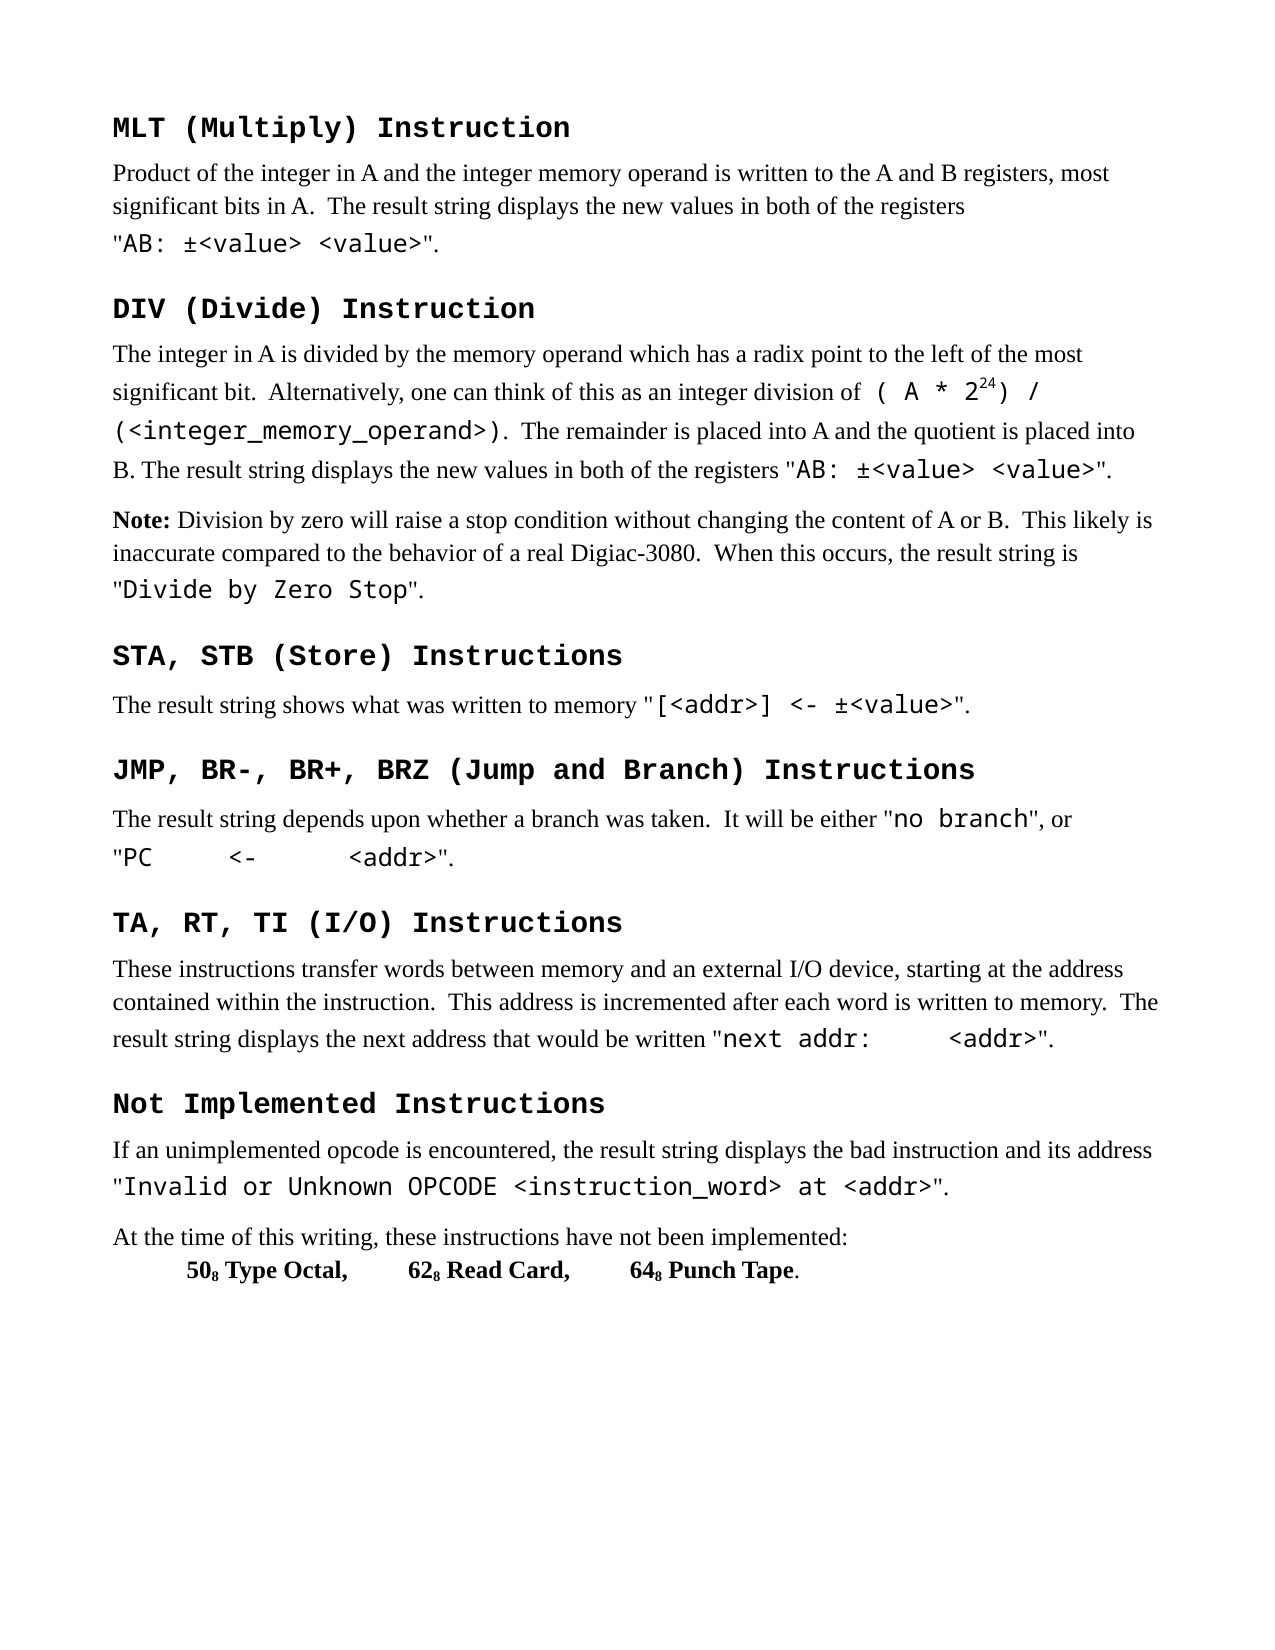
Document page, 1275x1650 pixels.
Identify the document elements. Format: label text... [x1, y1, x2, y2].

subtitle MLT (Multiply) Instruction [112, 112, 1162, 146]
text Product of the integer in A and the integer memory operand is written to the A and B registers, most significant bits in A. The result string displays the new values in both of the registers "AB: ±<value> <value>". [112, 158, 1162, 259]
text These instructions transfer words between memory and an external I/O device, starting at the address contained within the instruction. This address is incremented after each word is written to memory. The result string displays the next address that would be written "next addr: <addr>". [112, 954, 1162, 1055]
subtitle JMP, BR-, BR+, BRZ (Jump and Branch) Instructions [112, 755, 1162, 788]
subtitle Not Implemented Instructions [112, 1089, 1162, 1122]
text Note: Division by zero will raise a stop condition without changing the content of A or B. This likely is inaccurate compared to the behavior of a real Digiac-3080. When this occurs, the result string is "Divide by Zero Stop". [112, 505, 1162, 606]
text If an unimplemented opcode is encountered, the result string displays the bad instruction and its address "Invalid or Unknown OPCODE <instruction_word> at <addr>". [112, 1135, 1162, 1203]
text The integer in A is divided by the memory operand which has a radix point to the left of the most significant bit. Alternatively, one can think of this as an integer division of ( A * 224) / (<integer_memory_operand>). The remainder is placed into A and the quotient is placed into B. The result string displays the new values in both of the registers "AB: ±<value> <value>". [112, 339, 1162, 486]
subtitle DIV (Divide) Instruction [112, 293, 1162, 327]
text The result string depends upon whether a branch was taken. It will be either "no branch", or "PC <- <addr>". [112, 801, 1162, 874]
text At the time of this writing, these instructions have not been implemented: 508 Type Octal, 628 Read Card, 648 Punch Tape. [112, 1222, 1162, 1284]
text The result string shows what was written to memory "[<addr>] <- ±<value>". [112, 686, 1162, 720]
subtitle TA, RT, TI (I/O) Instructions [112, 908, 1162, 941]
subtitle STA, STB (Store) Instructions [112, 641, 1162, 674]
